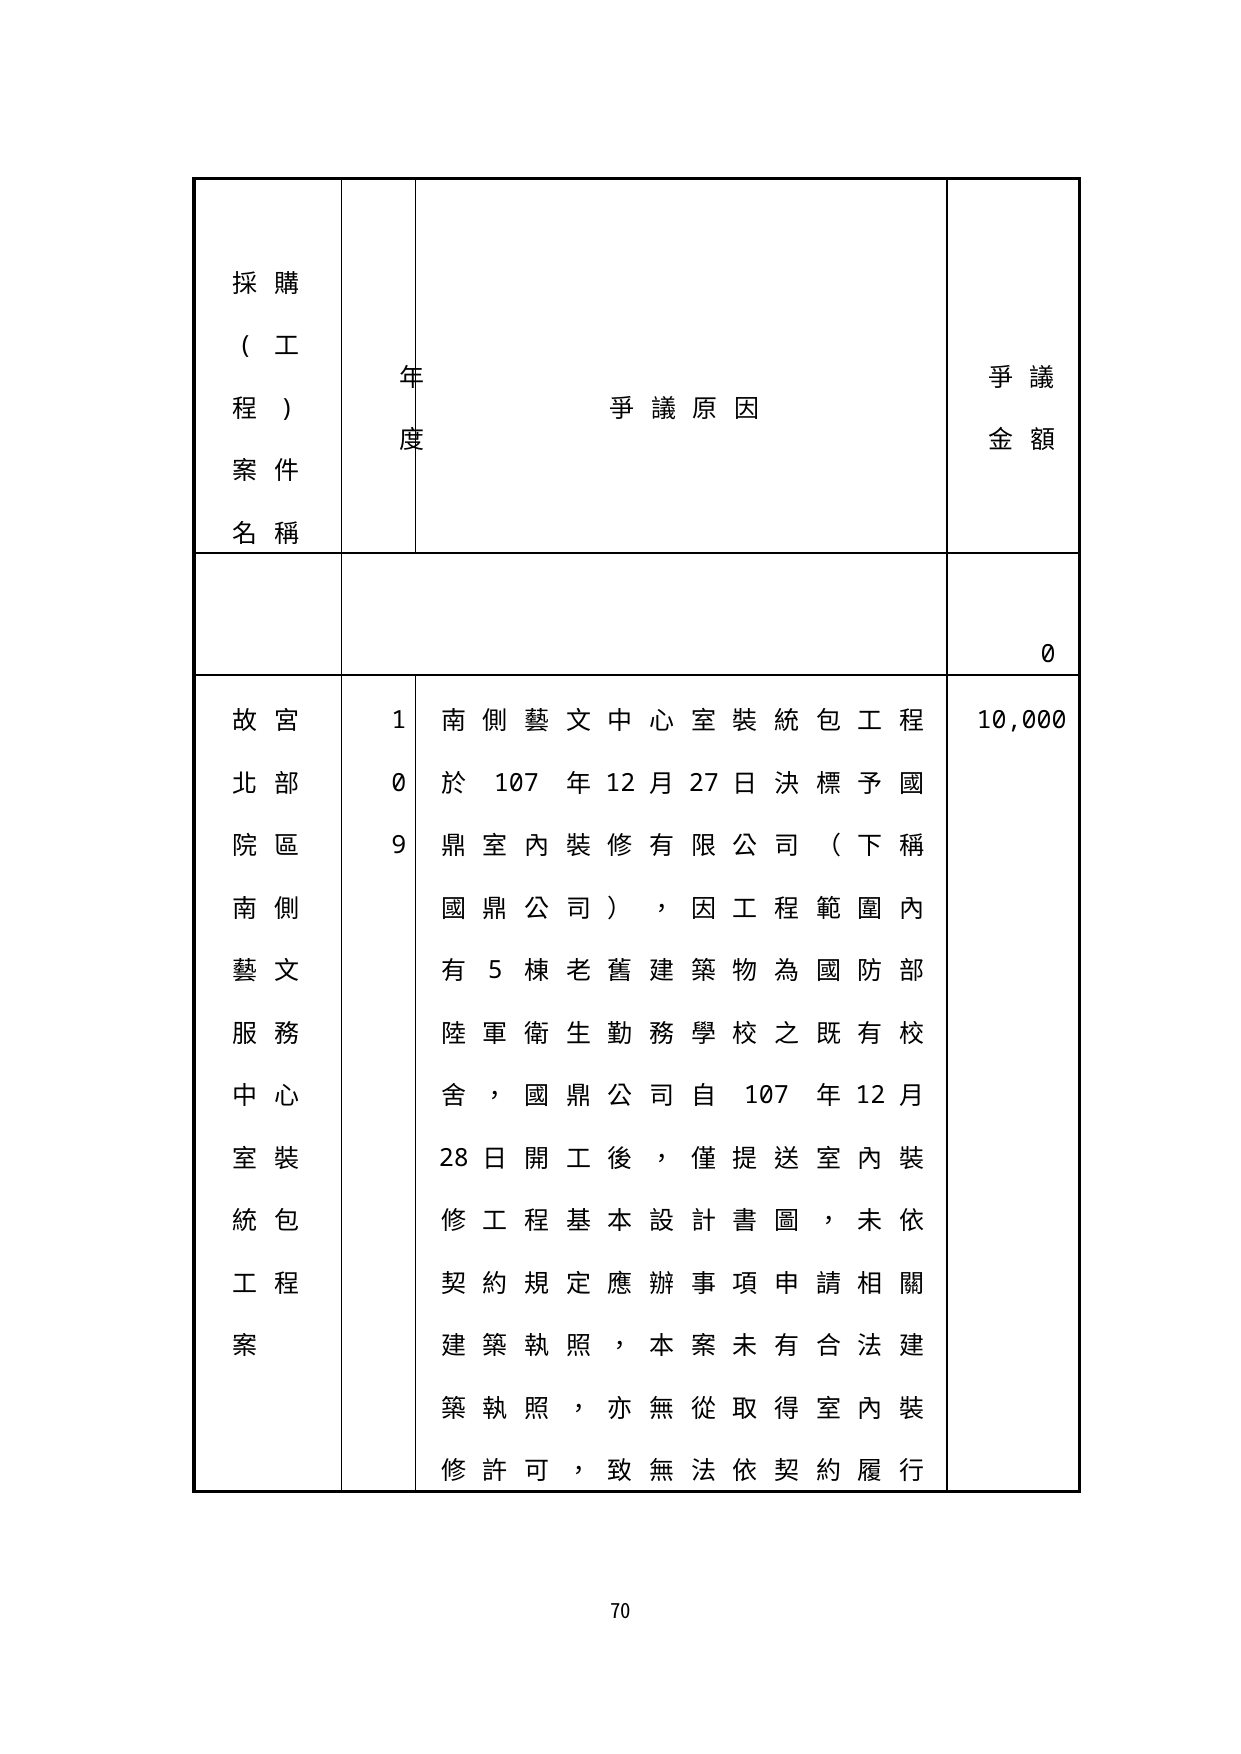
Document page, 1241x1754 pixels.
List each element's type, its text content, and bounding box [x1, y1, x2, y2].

table_cell 南側藝文中心室裝統包工程於107年12月27日決標予國鼎室內裝修有限公司（下稱國鼎公司），因工程範圍內有5棟老舊建築物為國防部陸軍衛生勤務學校之既有校舍，國鼎公司自107年12月28日開工後，僅提送室內裝修工程基本設計書圖，未依契約規定應辦事項申請相關建築執照，本案未有合法建築執照，亦無從取得室內裝修許可，致無法依契約履行 [416, 676, 946, 1490]
table_cell 109 [342, 676, 415, 1490]
table_cell [342, 554, 946, 674]
table_header 採購(工程)案件名稱 [196, 180, 341, 552]
table_cell 故宮北部院區南側藝文服務中心室裝統包工程案 [196, 676, 341, 1490]
table_header 爭議金額 [948, 180, 1078, 552]
table_cell 10,000 [948, 676, 1078, 1490]
table_header 爭議原因 [416, 180, 946, 552]
table_header 年度 [342, 180, 415, 552]
table_cell [196, 554, 341, 674]
table_cell 0 [948, 554, 1078, 674]
